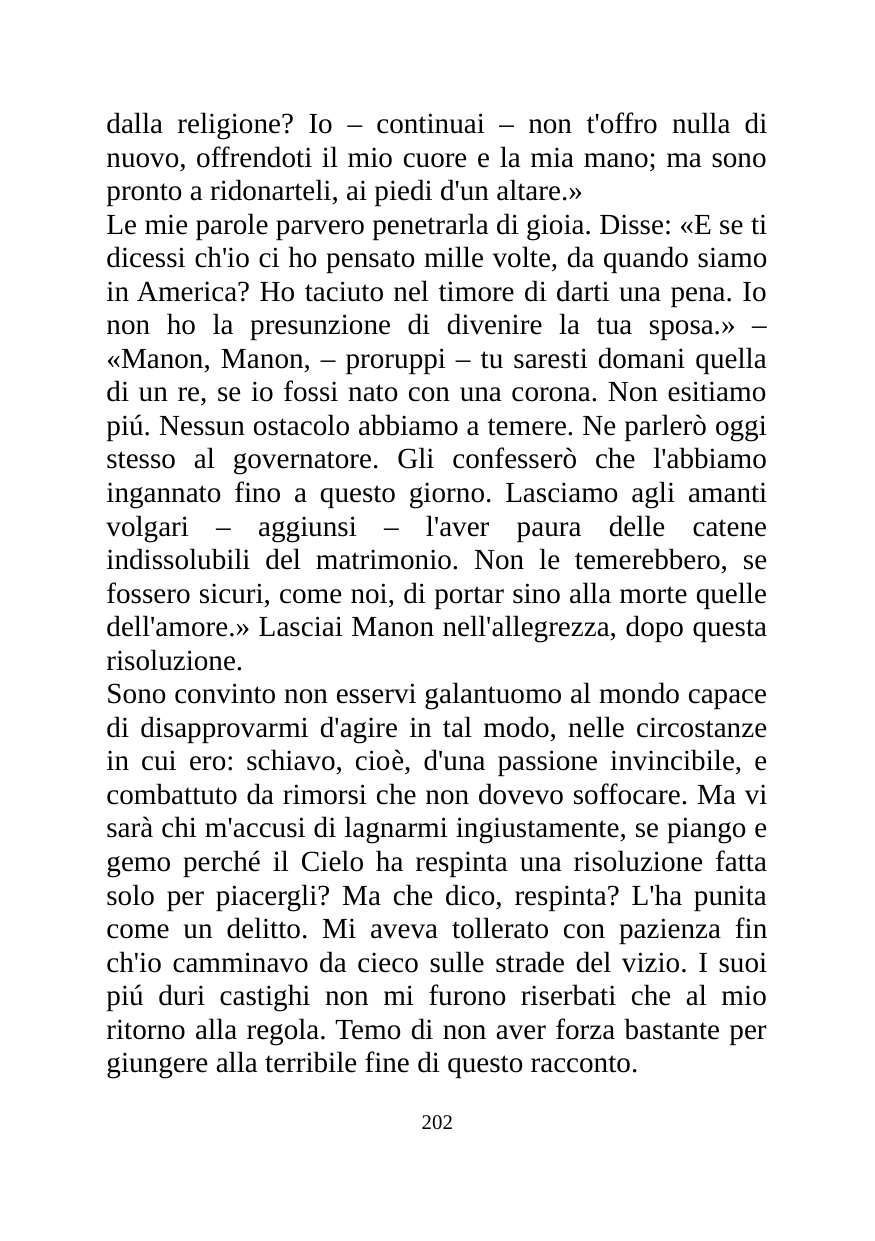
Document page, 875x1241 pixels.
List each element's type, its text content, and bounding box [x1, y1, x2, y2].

text Le mie parole parvero penetrarla di gioia. Disse: «E se ti dicessi ch'io ci ho pensato mille volte, da quando siamo in America? Ho taciuto nel timore di darti una pena. Io non ho la presunzione di divenire la tua sposa.» ‒ «Manon, Manon, ‒ proruppi ‒ tu saresti domani quella di un re, se io fossi nato con una corona. Non esitiamo piú. Nessun ostacolo abbiamo a temere. Ne parlerò oggi stesso al governatore. Gli confesserò che l'abbiamo ingannato fino a questo giorno. Lasciamo agli amanti volgari ‒ aggiunsi ‒ l'aver paura delle catene indissolubili del matrimonio. Non le temerebbero, se fossero sicuri, come noi, di portar sino alla morte quelle dell'amore.» Lasciai Manon nell'allegrezza, dopo questa risoluzione. [106, 207, 768, 676]
text Sono convinto non esservi galantuomo al mondo capace di disapprovarmi d'agire in tal modo, nelle circostanze in cui ero: schiavo, cioè, d'una passione invincibile, e combattuto da rimorsi che non dovevo soffocare. Ma vi sarà chi m'accusi di lagnarmi ingiustamente, se piango e gemo perché il Cielo ha respinta una risoluzione fatta solo per piacergli? Ma che dico, respinta? L'ha punita come un delitto. Mi aveva tollerato con pazienza fin ch'io camminavo da cieco sulle strade del vizio. I suoi piú duri castighi non mi furono riserbati che al mio ritorno alla regola. Temo di non aver forza bastante per giungere alla terribile fine di questo racconto. [106, 676, 768, 1079]
text dalla religione? Io ‒ continuai ‒ non t'offro nulla di nuovo, offrendoti il mio cuore e la mia mano; ma sono pronto a ridonarteli, ai piedi d'un altare.» [106, 106, 768, 207]
